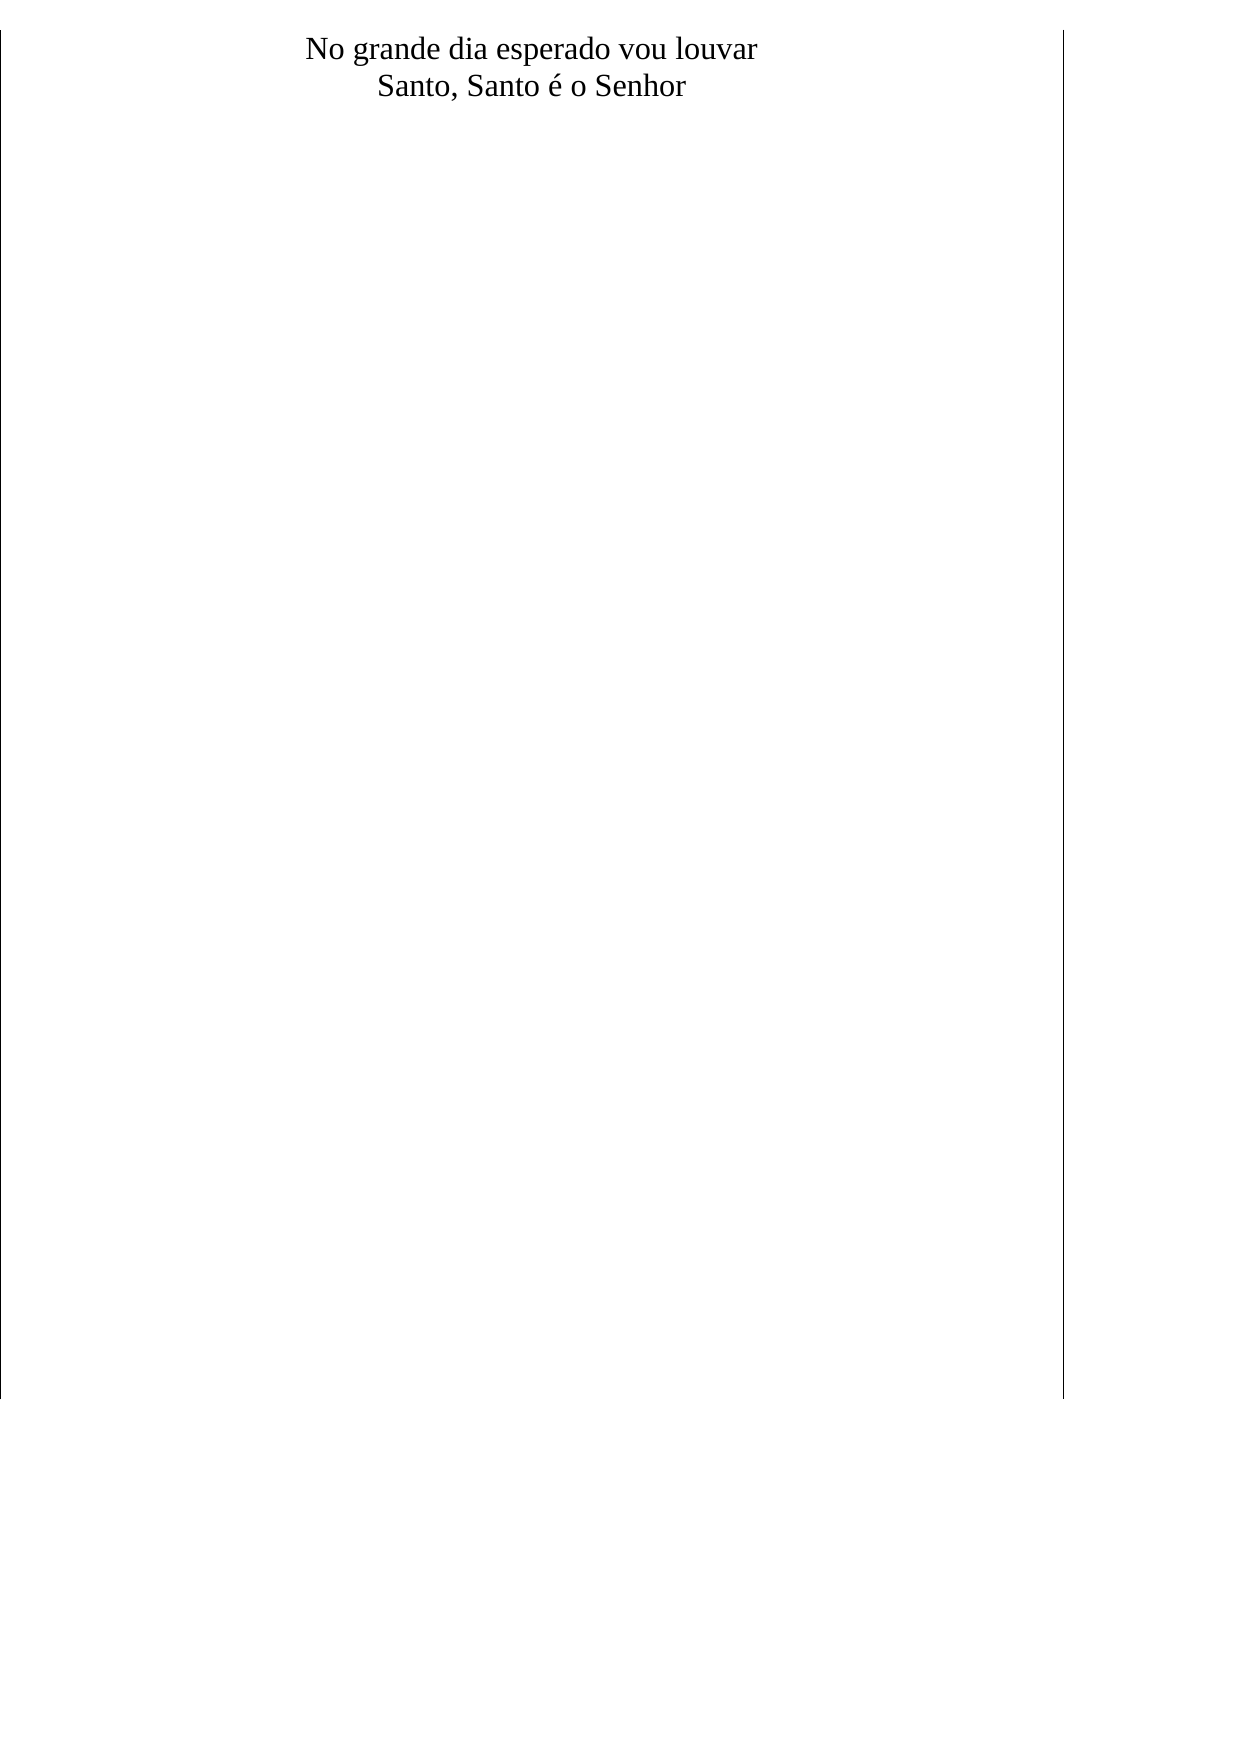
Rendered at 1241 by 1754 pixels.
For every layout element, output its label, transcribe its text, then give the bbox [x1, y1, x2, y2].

text No grande dia esperado vou louvar [0, 29, 1063, 67]
text Santo, Santo é o Senhor [1, 67, 1063, 104]
